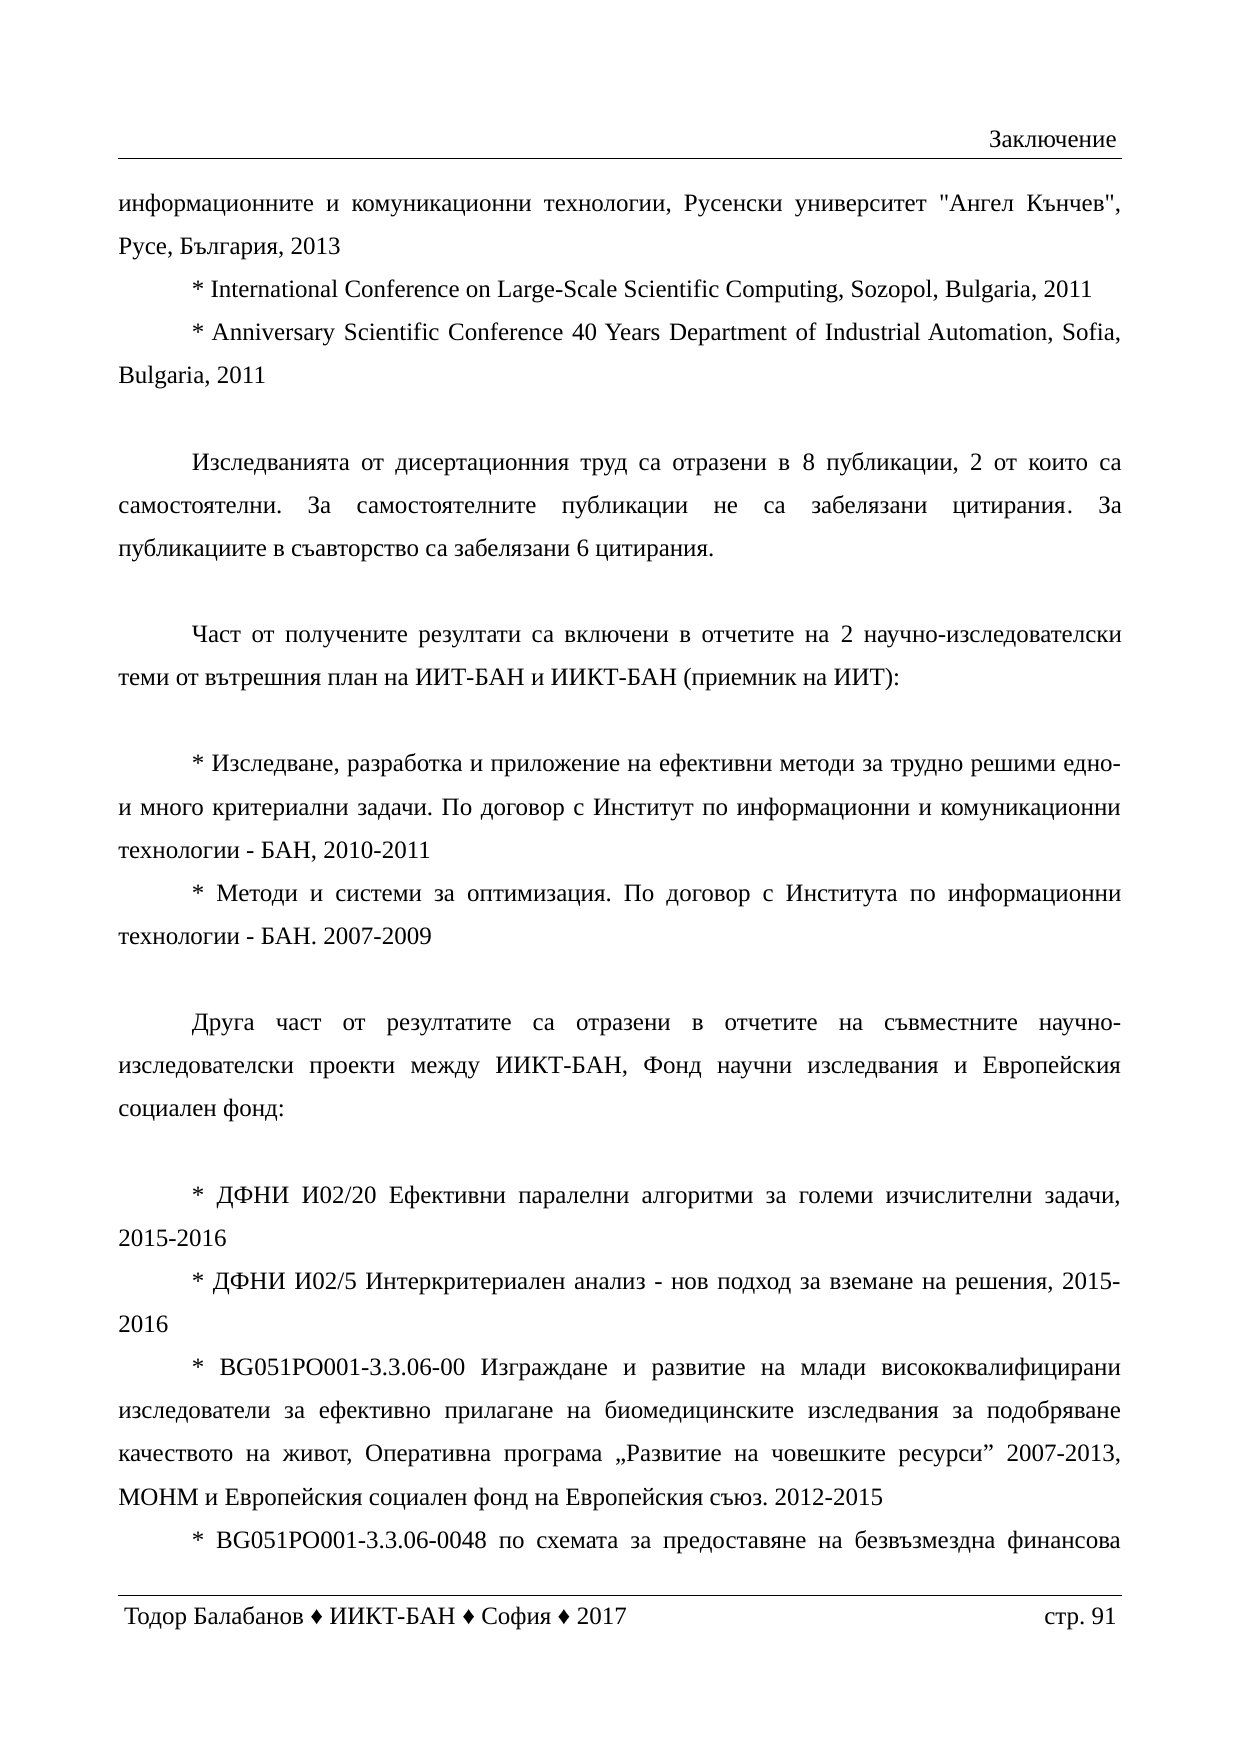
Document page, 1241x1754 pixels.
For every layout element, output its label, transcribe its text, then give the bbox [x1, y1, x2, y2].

text * Методи и системи за оптимизация. По договор с Института по информационни технологии - БАН. 2007-2009 [118, 878, 1122, 950]
text информационните и комуникационни технологии, Русенски университет "Ангел Кънчев", Русе, България, 2013 [118, 188, 1122, 260]
text * International Conference on Large-Scale Scientific Computing, Sozopol, Bulgaria, 2011 [118, 274, 1122, 303]
text * ДФНИ И02/5 Интеркритериален анализ - нов подход за вземане на решения, 2015-2016 [118, 1266, 1122, 1338]
text Част от получените резултати са включени в отчетите на 2 научно-изследователски теми от вътрешния план на ИИТ-БАН и ИИКТ-БАН (приемник на ИИТ): [118, 619, 1122, 691]
text Изследванията от дисертационния труд са отразени в 8 публикации, 2 от които са самостоятелни. За самостоятелните публикации не са забелязани цитирания. За публикациите в съавторство са забелязани 6 цитирания. [118, 447, 1122, 562]
text * BG051PO001-3.3.06-0048 по схемата за предоставяне на безвъзмездна финансова [118, 1525, 1122, 1553]
text * ДФНИ И02/20 Ефективни паралелни алгоритми за големи изчислителни задачи, 2015-2016 [118, 1180, 1122, 1252]
text * Изследване, разработка и приложение на ефективни методи за трудно решими едно- и много критериални задачи. По договор с Институт по информационни и комуникационни технологии - БАН, 2010-2011 [118, 748, 1122, 863]
text * BG051PO001-3.3.06-00 Изграждане и развитие на млади висококвалифицирани изследователи за ефективно прилагане на биомедицинските изследвания за подобряване качеството на живот, Оперативна програма „Развитие на човешките ресурси” 2007-2013, МОНМ и Европейския социален фонд на Европейския съюз. 2012-2015 [118, 1352, 1122, 1510]
text Друга част от резултатите са отразени в отчетите на съвместните научно-изследователски проекти между ИИКТ-БАН, Фонд научни изследвания и Европейския социален фонд: [118, 1007, 1122, 1122]
text * Anniversary Scientific Conference 40 Years Department of Industrial Automation, Sofia, Bulgaria, 2011 [118, 317, 1122, 389]
